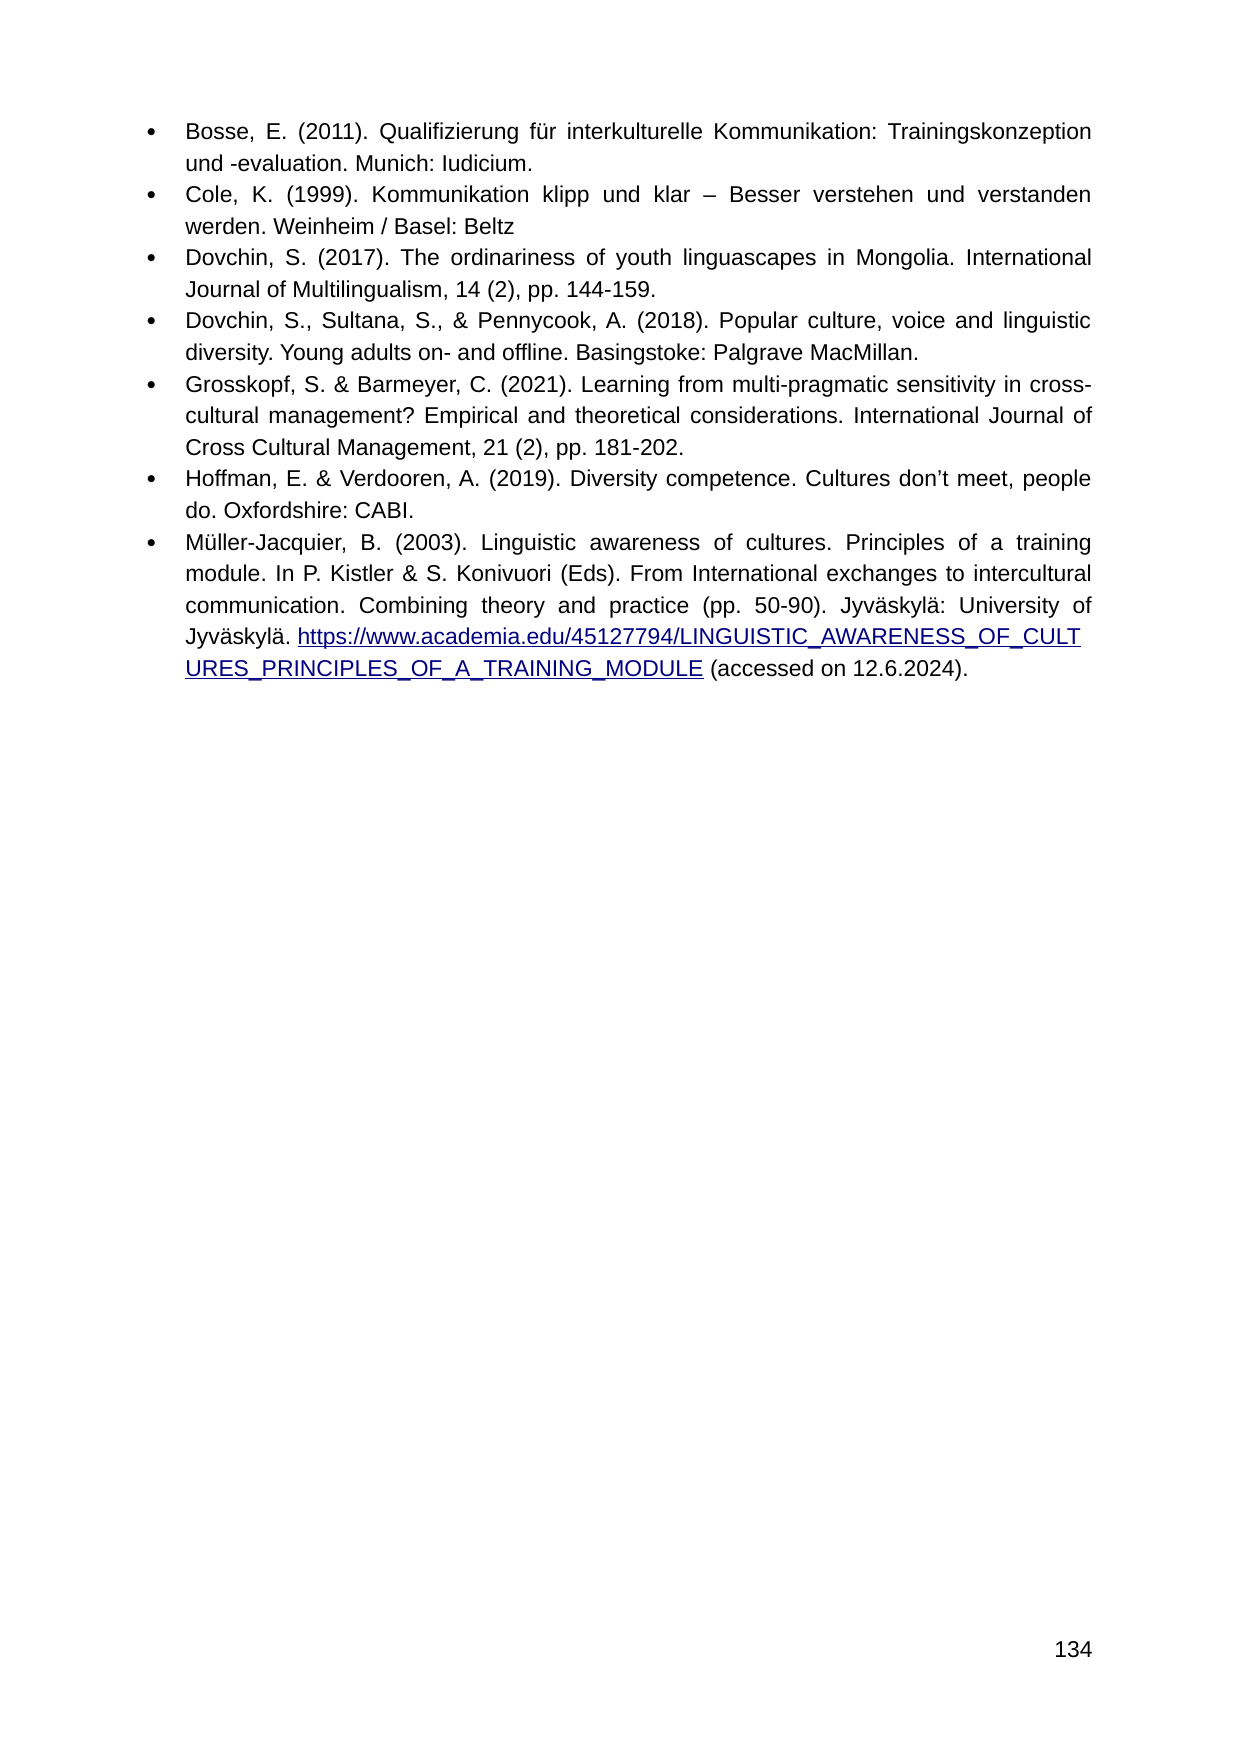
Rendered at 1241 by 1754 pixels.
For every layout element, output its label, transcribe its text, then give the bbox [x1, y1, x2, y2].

list Cole, K. (1999). Kommunikation klipp und klar – Besser verstehen und verstanden werden. Weinheim / Basel: Beltz [148, 181, 1092, 239]
list Müller-Jacquier, B. (2003). Linguistic awareness of cultures. Principles of a training module. In P. Kistler & S. Konivuori (Eds). From International exchanges to intercultural communication. Combining theory and practice (pp. 50-90). Jyväskylä: University of Jyväskylä. https://www.academia.edu/45127794/LINGUISTIC_AWARENESS_OF_CULTURES_PRINCIPLES_OF_A_TRAINING_MODULE (accessed on 12.6.2024). [148, 528, 1092, 681]
list Grosskopf, S. & Barmeyer, C. (2021). Learning from multi-pragmatic sensitivity in cross-cultural management? Empirical and theoretical considerations. International Journal of Cross Cultural Management, 21 (2), pp. 181-202. [148, 371, 1092, 460]
list Bosse, E. (2011). Qualifizierung für interkulturelle Kommunikation: Trainingskonzeption und -evaluation. Munich: Iudicium. [148, 118, 1092, 176]
list Dovchin, S., Sultana, S., & Pennycook, A. (2018). Popular culture, voice and linguistic diversity. Young adults on- and offline. Basingstoke: Palgrave MacMillan. [148, 307, 1092, 365]
list Hoffman, E. & Verdooren, A. (2019). Diversity competence. Cultures don’t meet, people do. Oxfordshire: CABI. [148, 465, 1092, 523]
list Dovchin, S. (2017). The ordinariness of youth linguascapes in Mongolia. International Journal of Multilingualism, 14 (2), pp. 144-159. [148, 244, 1092, 302]
